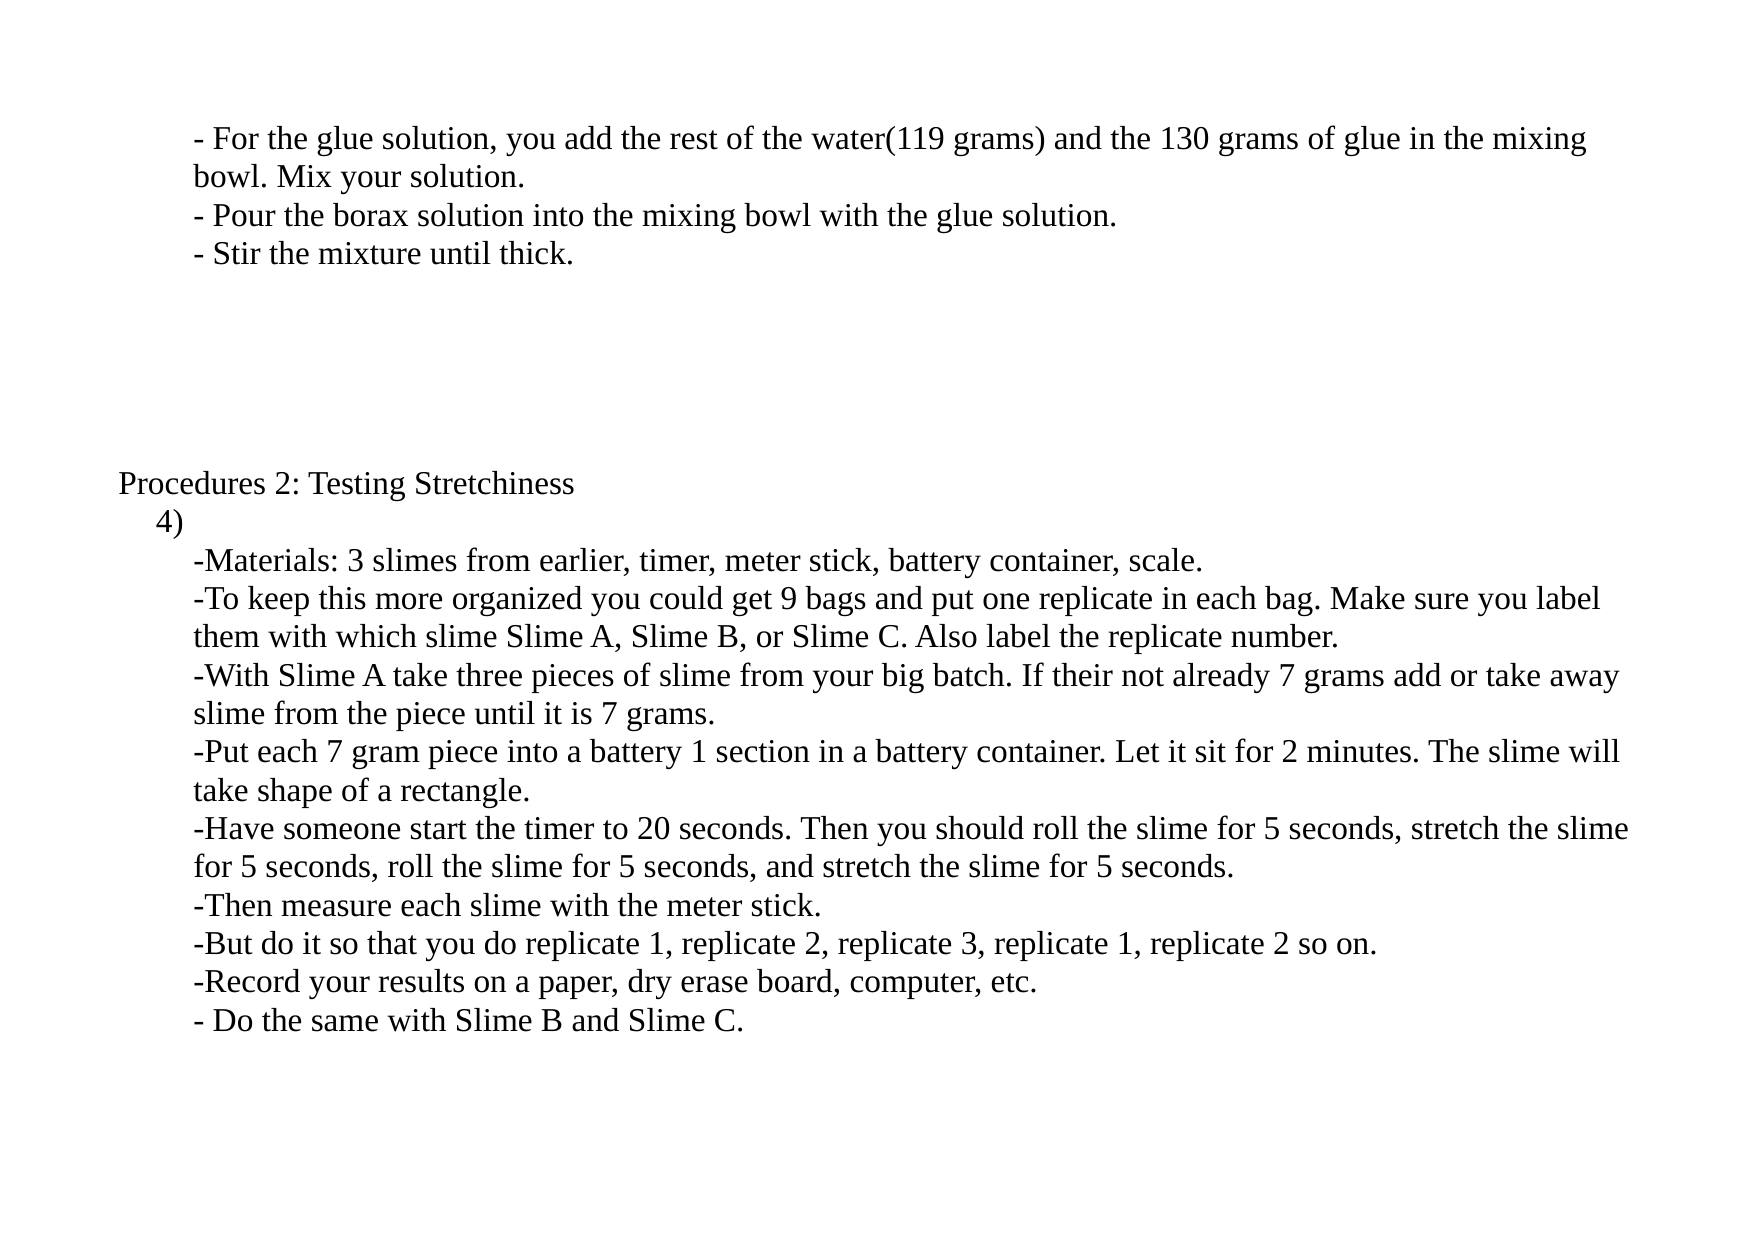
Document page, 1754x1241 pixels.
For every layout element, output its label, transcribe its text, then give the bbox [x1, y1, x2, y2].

list -Materials: 3 slimes from earlier, timer, meter stick, battery container, scale. [156, 540, 1636, 578]
list -To keep this more organized you could get 9 bags and put one replicate in each bag. Make sure you label them with which slime Slime A, Slime B, or Slime C. Also label the replicate number. -With Slime A take three pieces of slime from your big batch. If their not already 7 grams add or take away slime from the piece until it is 7 grams. [156, 578, 1636, 731]
list - For the glue solution, you add the rest of the water(119 grams) and the 130 grams of glue in the mixing bowl. Mix your solution. - Pour the borax solution into the mixing bowl with the glue solution. - Stir the mixture until thick. [156, 118, 1636, 271]
list -Have someone start the timer to 20 seconds. Then you should roll the slime for 5 seconds, stretch the slime for 5 seconds, roll the slime for 5 seconds, and stretch the slime for 5 seconds. -Then measure each slime with the meter stick. [156, 808, 1636, 923]
list - Do the same with Slime B and Slime C. [156, 1000, 1636, 1038]
text Procedures 2: Testing Stretchiness [118, 463, 1636, 501]
list -But do it so that you do replicate 1, replicate 2, replicate 3, replicate 1, replicate 2 so on. [156, 923, 1636, 961]
list -Record your results on a paper, dry erase board, computer, etc. [156, 961, 1636, 1000]
list -Put each 7 gram piece into a battery 1 section in a battery container. Let it sit for 2 minutes. The slime will take shape of a rectangle. [156, 731, 1636, 808]
